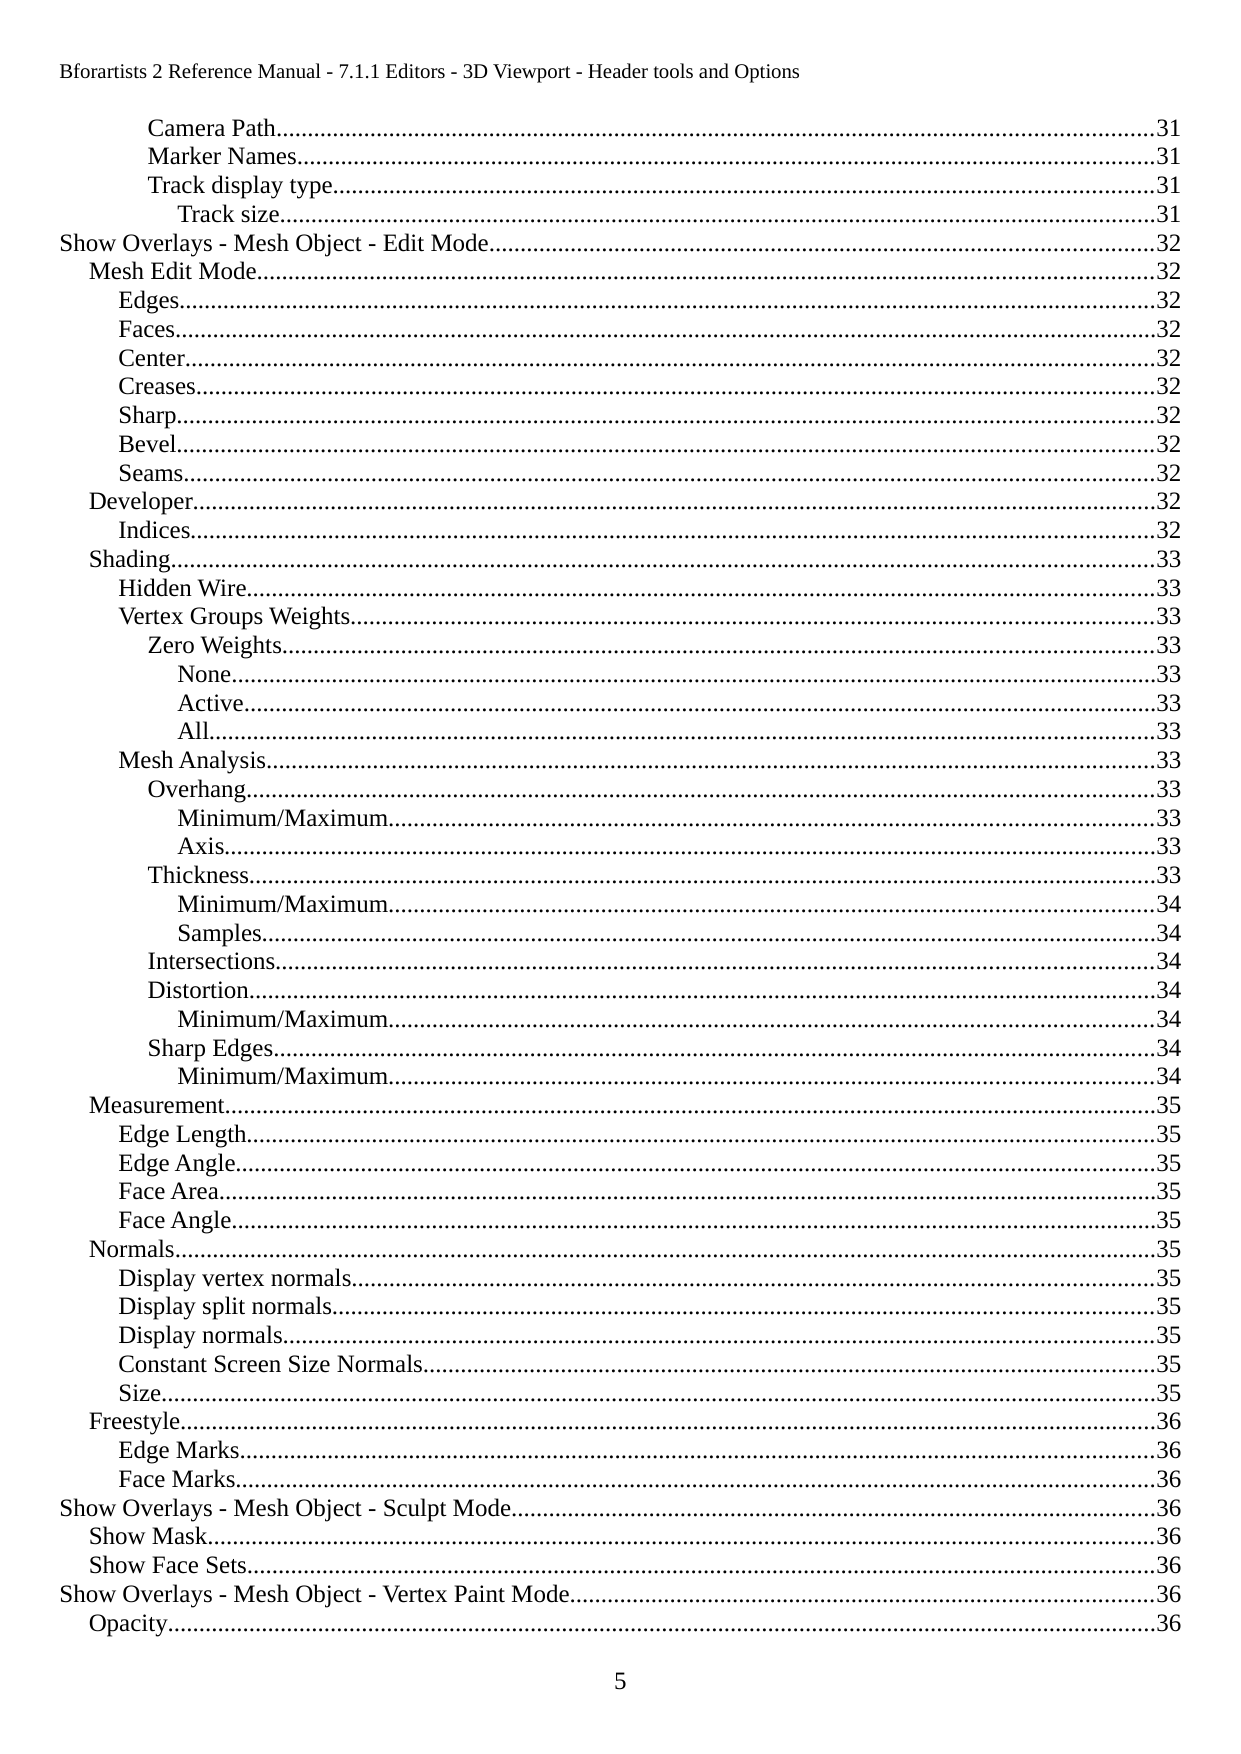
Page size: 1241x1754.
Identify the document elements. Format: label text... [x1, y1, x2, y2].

text Zero Weights 33 [147, 630, 1181, 659]
text Show Face Sets 36 [88, 1550, 1181, 1579]
text Thickness 33 [147, 860, 1181, 889]
text Developer 32 [88, 486, 1181, 515]
text Edge Length 35 [118, 1119, 1181, 1148]
text Center 32 [118, 343, 1181, 371]
text Bevel 32 [118, 429, 1181, 458]
text Face Area 35 [118, 1176, 1181, 1205]
text Opacity 36 [88, 1608, 1181, 1636]
text Face Marks 36 [118, 1464, 1181, 1493]
text Constant Screen Size Normals 35 [118, 1349, 1181, 1378]
text Intersections 34 [147, 946, 1181, 975]
text Track size 31 [177, 199, 1181, 228]
text Track display type 31 [147, 170, 1181, 199]
text Seams 32 [118, 458, 1181, 486]
text Size 35 [118, 1378, 1181, 1406]
text Indices 32 [118, 515, 1181, 544]
text Edges 32 [118, 285, 1181, 314]
text Vertex Groups Weights 33 [118, 601, 1181, 630]
text Camera Path 31 [147, 113, 1181, 141]
text Faces 32 [118, 314, 1181, 343]
text All 33 [177, 716, 1181, 745]
text Edge Angle 35 [118, 1148, 1181, 1176]
text Display normals 35 [118, 1320, 1181, 1349]
text Show Mask 36 [88, 1521, 1181, 1550]
text Measurement 35 [88, 1090, 1181, 1119]
text Samples 34 [177, 918, 1181, 946]
text Show Overlays - Mesh Object - Sculpt Mode 36 [59, 1493, 1181, 1521]
text Minimum/Maximum 34 [177, 1061, 1181, 1090]
text Axis 33 [177, 831, 1181, 860]
text Normals 35 [88, 1234, 1181, 1263]
text Overhang 33 [147, 774, 1181, 803]
text Face Angle 35 [118, 1205, 1181, 1234]
text Show Overlays - Mesh Object - Edit Mode 32 [59, 228, 1181, 256]
text Minimum/Maximum 33 [177, 803, 1181, 831]
text Distortion 34 [147, 975, 1181, 1004]
text Display vertex normals 35 [118, 1263, 1181, 1291]
text Shading 33 [88, 544, 1181, 573]
text Edge Marks 36 [118, 1435, 1181, 1464]
text Hidden Wire 33 [118, 573, 1181, 601]
text Minimum/Maximum 34 [177, 889, 1181, 918]
text Active 33 [177, 688, 1181, 716]
text Display split normals 35 [118, 1291, 1181, 1320]
text Marker Names 31 [147, 141, 1181, 170]
text Freestyle 36 [88, 1406, 1181, 1435]
text Sharp Edges 34 [147, 1033, 1181, 1061]
text None 33 [177, 659, 1181, 688]
text Minimum/Maximum 34 [177, 1004, 1181, 1033]
text Mesh Edit Mode 32 [88, 256, 1181, 285]
text Mesh Analysis 33 [118, 745, 1181, 774]
text Creases 32 [118, 371, 1181, 400]
text Show Overlays - Mesh Object - Vertex Paint Mode 36 [59, 1579, 1181, 1608]
text Sharp 32 [118, 400, 1181, 429]
